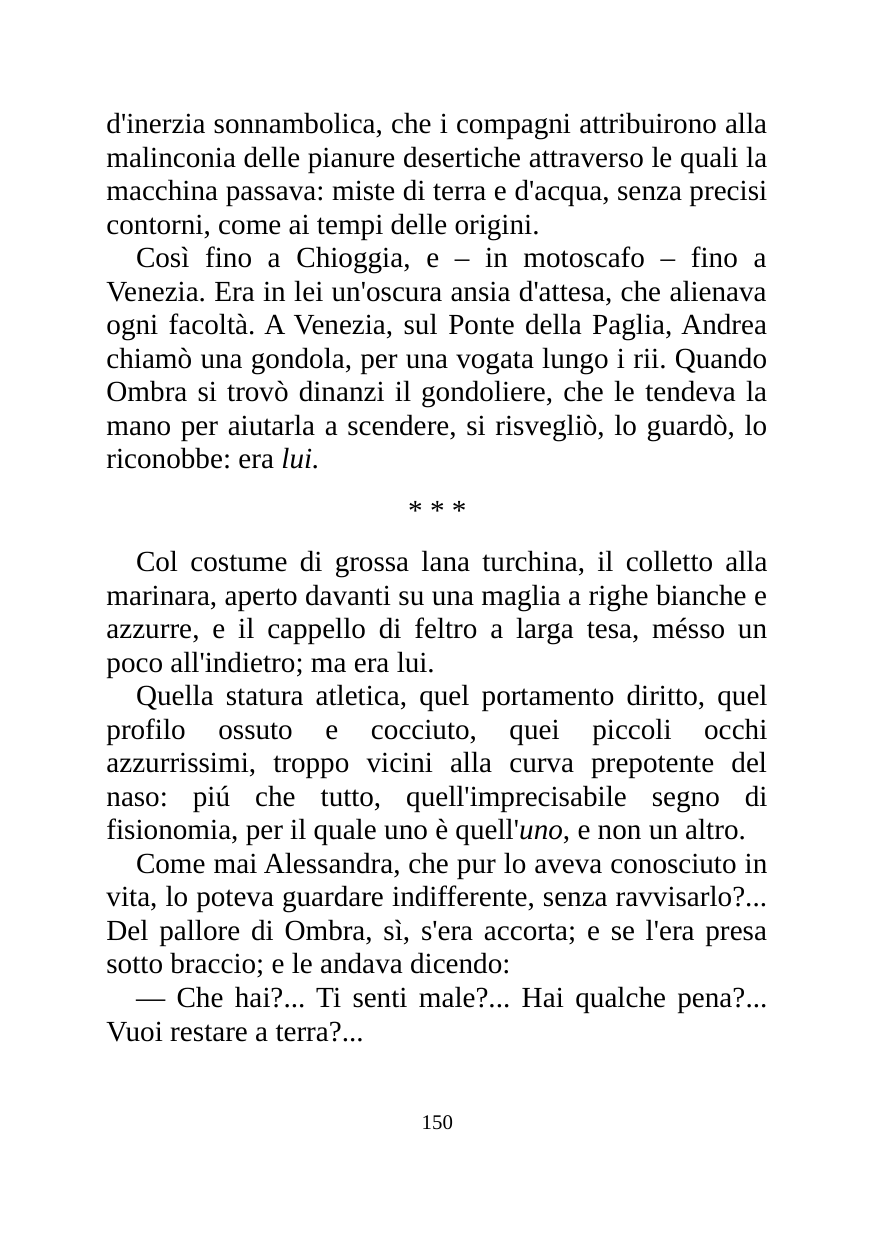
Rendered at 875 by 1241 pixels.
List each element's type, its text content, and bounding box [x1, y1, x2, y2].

text — Che hai?... Ti senti male?... Hai qualche pena?... Vuoi restare a terra?... [106, 980, 768, 1047]
text Così fino a Chioggia, e – in motoscafo – fino a Venezia. Era in lei un'oscura ansia d'attesa, che alienava ogni facoltà. A Venezia, sul Ponte della Paglia, Andrea chiamò una gondola, per una vogata lungo i rii. Quando Ombra si trovò dinanzi il gondoliere, che le tendeva la mano per aiutarla a scendere, si risvegliò, lo guardò, lo riconobbe: era lui. [106, 240, 768, 475]
text Col costume di grossa lana turchina, il colletto alla marinara, aperto davanti su una maglia a righe bianche e azzurre, e il cappello di feltro a larga tesa, mésso un poco all'indietro; ma era lui. [106, 544, 768, 678]
text Come mai Alessandra, che pur lo aveva conosciuto in vita, lo poteva guardare indifferente, senza ravvisarlo?... Del pallore di Ombra, sì, s'era accorta; e se l'era presa sotto braccio; e le andava dicendo: [106, 846, 768, 980]
text d'inerzia sonnambolica, che i compagni attribuirono alla malinconia delle pianure desertiche attraverso le quali la macchina passava: miste di terra e d'acqua, senza precisi contorni, come ai tempi delle origini. [106, 106, 768, 240]
text Quella statura atletica, quel portamento diritto, quel profilo ossuto e cocciuto, quei piccoli occhi azzurrissimi, troppo vicini alla curva prepotente del naso: piú che tutto, quell'imprecisabile segno di fisionomia, per il quale uno è quell'uno, e non un altro. [106, 678, 768, 846]
text * * * [106, 493, 768, 526]
